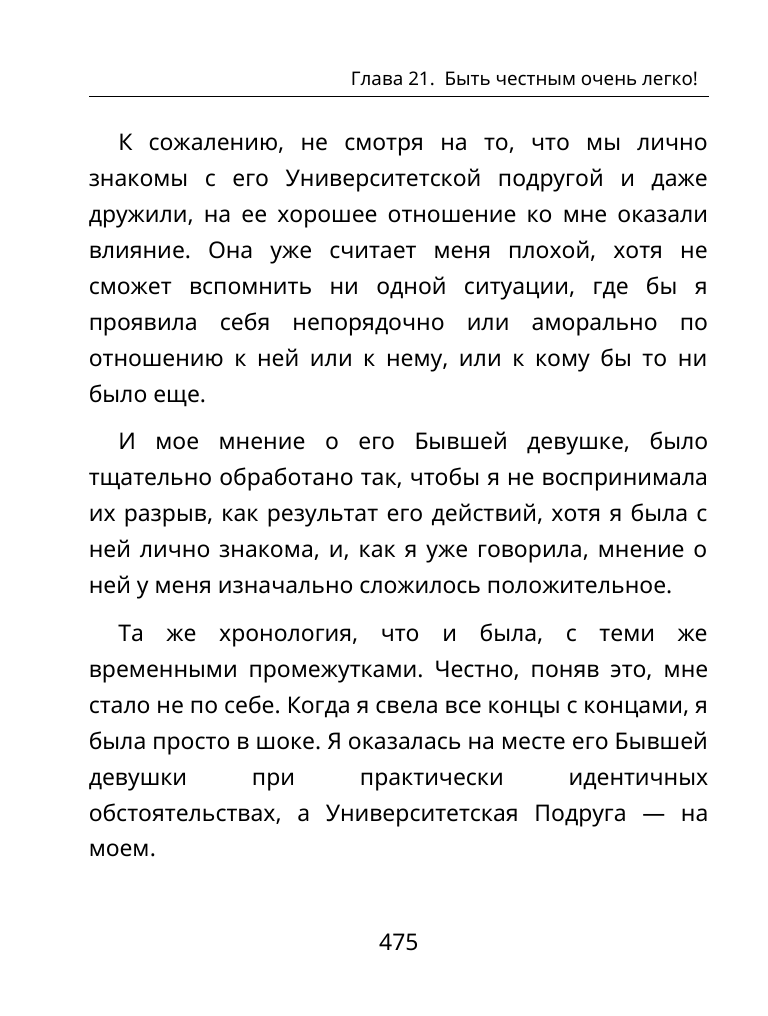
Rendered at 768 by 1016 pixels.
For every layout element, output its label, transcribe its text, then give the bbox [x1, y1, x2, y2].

text И мое мнение о его Бывшей девушке, было тщательно обработано так, чтобы я не воспринимала их разрыв, как результат его действий, хотя я была с ней лично знакома, и, как я уже говорила, мнение о ней у меня изначально сложилось положительное. [88, 425, 709, 600]
text К сожалению, не смотря на то, что мы лично знакомы с его Университетской подругой и даже дружили, на ее хорошее отношение ко мне оказали влияние. Она уже считает меня плохой, хотя не сможет вспомнить ни одной ситуации, где бы я проявила себя непорядочно или аморально по отношению к ней или к нему, или к кому бы то ни было еще. [88, 126, 709, 409]
text Та же хронология, что и была, с теми же временными промежутками. Честно, поняв это, мне стало не по себе. Когда я свела все концы с концами, я была просто в шоке. Я оказалась на месте его Бывшей девушки при практически идентичных обстоятельствах, а Университетская Подруга — на моем. [88, 617, 709, 864]
